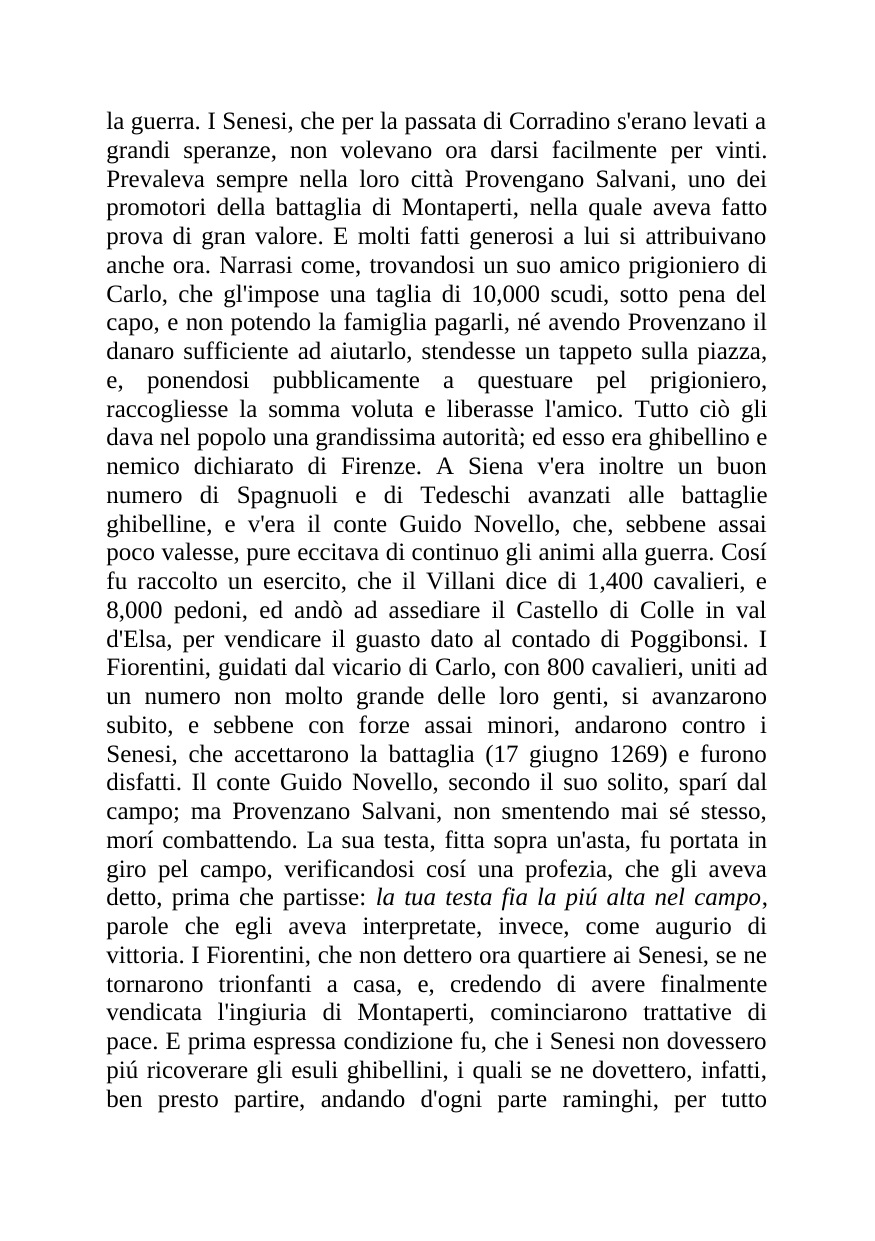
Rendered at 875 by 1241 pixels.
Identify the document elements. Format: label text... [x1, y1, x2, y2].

text la guerra. I Senesi, che per la passata di Corradino s'erano levati a grandi speranze, non volevano ora darsi facilmente per vinti. Prevaleva sempre nella loro città Provengano Salvani, uno dei promotori della battaglia di Montaperti, nella quale aveva fatto prova di gran valore. E molti fatti generosi a lui si attribuivano anche ora. Narrasi come, trovandosi un suo amico prigioniero di Carlo, che gl'impose una taglia di 10,000 scudi, sotto pena del capo, e non potendo la famiglia pagarli, né avendo Provenzano il danaro sufficiente ad aiutarlo, stendesse un tappeto sulla piazza, e, ponendosi pubblicamente a questuare pel prigioniero, raccogliesse la somma voluta e liberasse l'amico. Tutto ciò gli dava nel popolo una grandissima autorità; ed esso era ghibellino e nemico dichiarato di Firenze. A Siena v'era inoltre un buon numero di Spagnuoli e di Tedeschi avanzati alle battaglie ghibelline, e v'era il conte Guido Novello, che, sebbene assai poco valesse, pure eccitava di continuo gli animi alla guerra. Cosí fu raccolto un esercito, che il Villani dice di 1,400 cavalieri, e 8,000 pedoni, ed andò ad assediare il Castello di Colle in val d'Elsa, per vendicare il guasto dato al contado di Poggibonsi. I Fiorentini, guidati dal vicario di Carlo, con 800 cavalieri, uniti ad un numero non molto grande delle loro genti, si avanzarono subito, e sebbene con forze assai minori, andarono contro i Senesi, che accettarono la battaglia (17 giugno 1269) e furono disfatti. Il conte Guido Novello, secondo il suo solito, sparí dal campo; ma Provenzano Salvani, non smentendo mai sé stesso, morí combattendo. La sua testa, fitta sopra un'asta, fu portata in giro pel campo, verificandosi cosí una profezia, che gli aveva detto, prima che partisse: la tua testa fia la piú alta nel campo, parole che egli aveva interpretate, invece, come augurio di vittoria. I Fiorentini, che non dettero ora quartiere ai Senesi, se ne tornarono trionfanti a casa, e, credendo di avere finalmente vendicata l'ingiuria di Montaperti, cominciarono trattative di pace. E prima espressa condizione fu, che i Senesi non dovessero piú ricoverare gli esuli ghibellini, i quali se ne dovettero, infatti, ben presto partire, andando d'ogni parte raminghi, per tutto [106, 106, 768, 1112]
